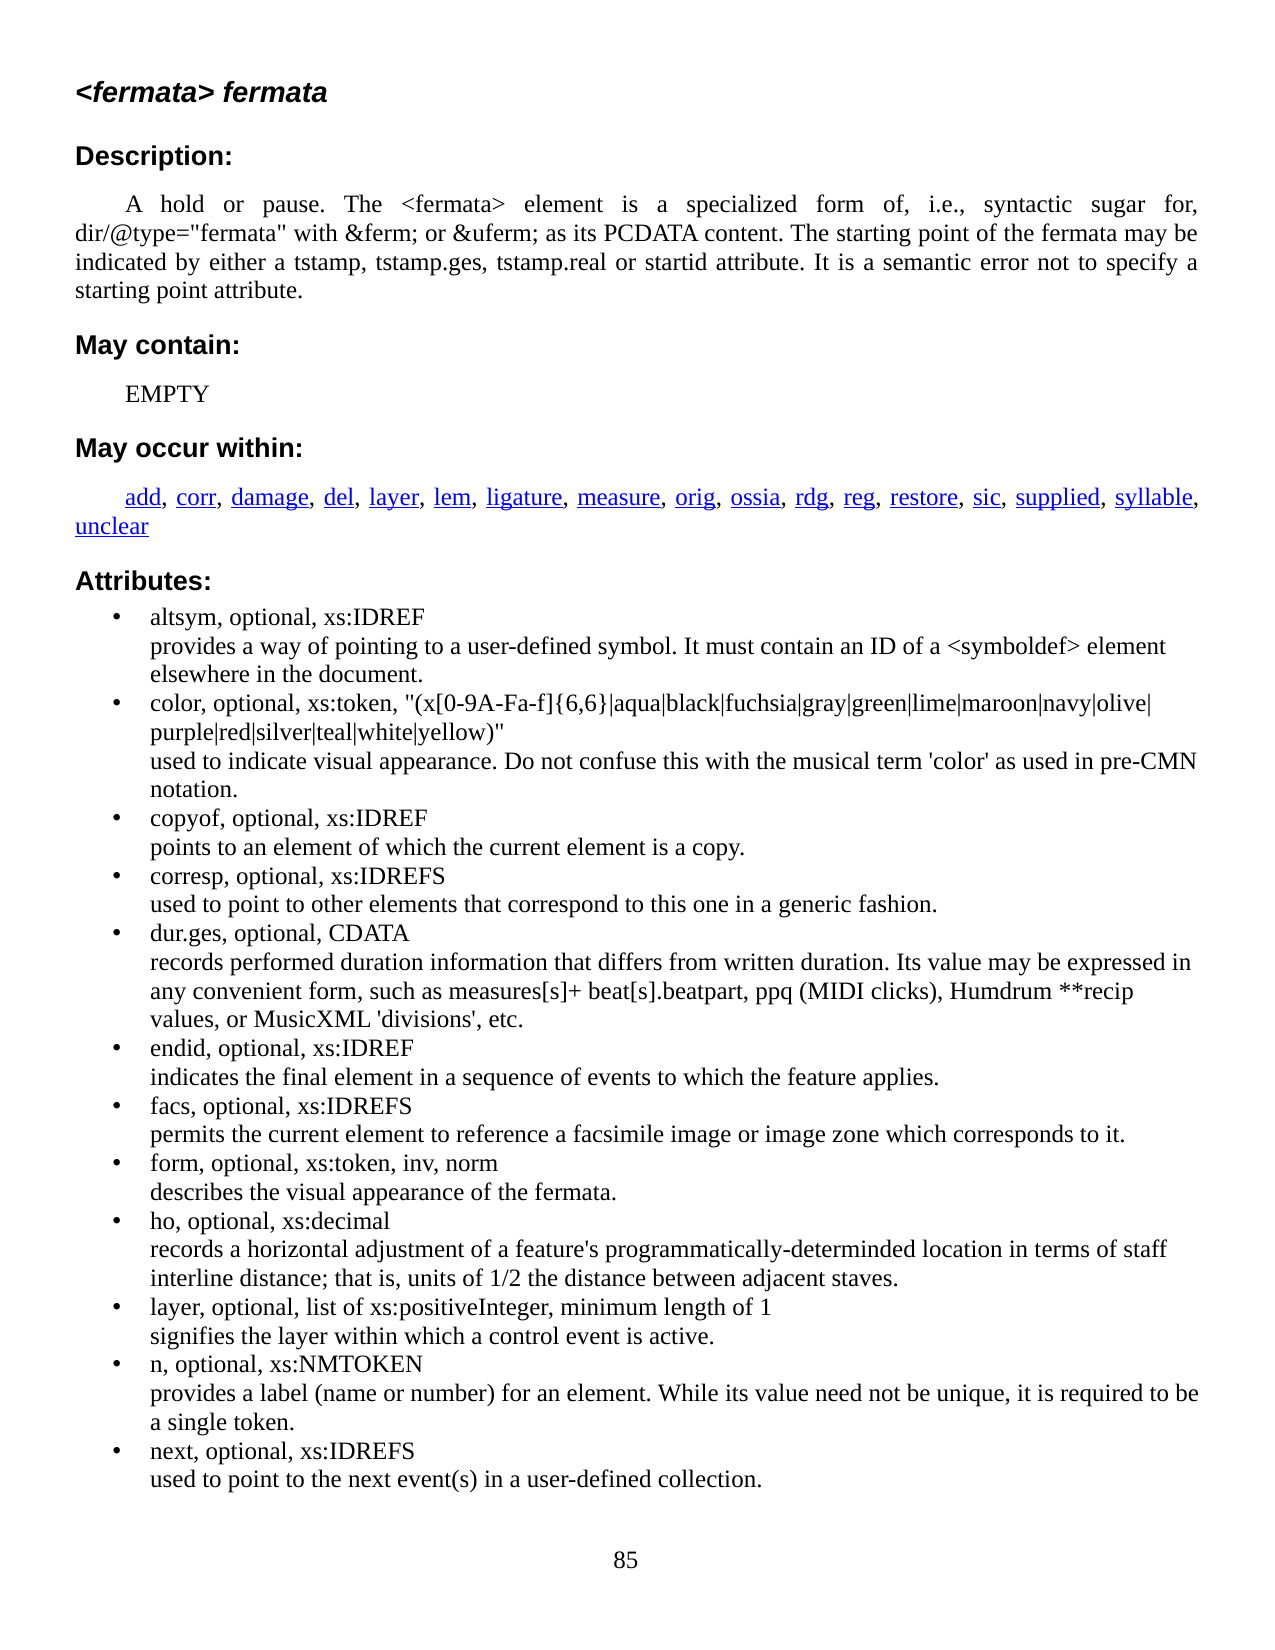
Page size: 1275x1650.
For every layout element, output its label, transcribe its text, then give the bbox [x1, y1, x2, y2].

subtitle Description: [75, 140, 1200, 171]
list form, optional, xs:token, inv, norm describes the visual appearance of the fermata. [112, 1148, 1200, 1206]
text A hold or pause. The <fermata> element is a specialized form of, i.e., syntactic sugar for, dir/@type="fermata" with &ferm; or &uferm; as its PCDATA content. The starting point of the fermata may be indicated by either a tstamp, tstamp.ges, tstamp.real or startid attribute. It is a semantic error not to specify a starting point attribute. [75, 189, 1200, 304]
text add, corr, damage, del, layer, lem, ligature, measure, orig, ossia, rdg, reg, restore, sic, supplied, syllable, unclear [75, 482, 1200, 539]
list ho, optional, xs:decimal records a horizontal adjustment of a feature's programmatically-determinded location in terms of staff interline distance; that is, units of 1/2 the distance between adjacent staves. [112, 1206, 1200, 1292]
list corresp, optional, xs:IDREFS used to point to other elements that correspond to this one in a generic fashion. [112, 861, 1200, 918]
list n, optional, xs:NMTOKEN provides a label (name or number) for an element. While its value need not be unique, it is required to be a single token. [112, 1349, 1200, 1436]
list copyof, optional, xs:IDREF points to an element of which the current element is a copy. [112, 803, 1200, 861]
list layer, optional, list of xs:positiveInteger, minimum length of 1 signifies the layer within which a control event is active. [112, 1292, 1200, 1349]
list endid, optional, xs:IDREF indicates the final element in a sequence of events to which the feature applies. [112, 1033, 1200, 1091]
subtitle <fermata> fermata [75, 75, 1200, 108]
list facs, optional, xs:IDREFS permits the current element to reference a facsimile image or image zone which corresponds to it. [112, 1091, 1200, 1148]
list dur.ges, optional, CDATA records performed duration information that differs from written duration. Its value may be expressed in any convenient form, such as measures[s]+ beat[s].beatpart, ppq (MIDI clicks), Humdrum **recip values, or MusicXML 'divisions', etc. [112, 918, 1200, 1033]
text EMPTY [75, 379, 1200, 407]
list next, optional, xs:IDREFS used to point to the next event(s) in a user-defined collection. [112, 1436, 1200, 1493]
subtitle May contain: [75, 329, 1200, 361]
list altsym, optional, xs:IDREF provides a way of pointing to a user-defined symbol. It must contain an ID of a <symboldef> element elsewhere in the document. [112, 602, 1200, 688]
subtitle Attributes: [75, 564, 1200, 596]
subtitle May occur within: [75, 432, 1200, 464]
list color, optional, xs:token, "(x[0-9A-Fa-f]{6,6}|aqua|black|fuchsia|gray|green|lime|maroon|navy|olive|purple|red|silver|teal|white|yellow)" used to indicate visual appearance. Do not confuse this with the musical term 'color' as used in pre-CMN notation. [112, 688, 1200, 803]
